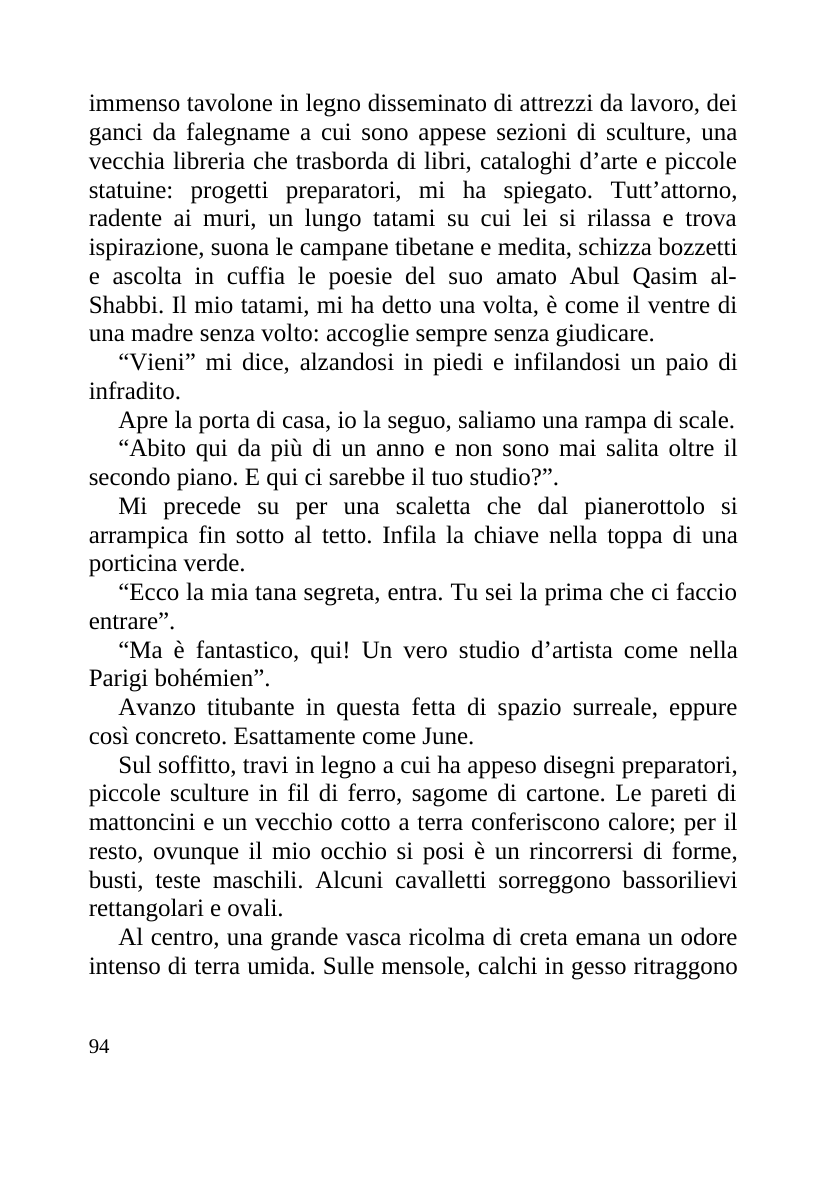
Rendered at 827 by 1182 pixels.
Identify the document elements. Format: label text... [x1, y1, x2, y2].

text “Ecco la mia tana segreta, entra. Tu sei la prima che ci faccio entrare”. [88, 577, 738, 635]
text Avanzo titubante in questa fetta di spazio surreale, eppure così concreto. Esattamente come June. [88, 692, 738, 750]
text Al centro, una grande vasca ricolma di creta emana un odore intenso di terra umida. Sulle mensole, calchi in gesso ritraggono [88, 922, 738, 980]
text Sul soffitto, travi in legno a cui ha appeso disegni preparatori, piccole sculture in fil di ferro, sagome di cartone. Le pareti di mattoncini e un vecchio cotto a terra conferiscono calore; per il resto, ovunque il mio occhio si posi è un rincorrersi di forme, busti, teste maschili. Alcuni cavalletti sorreggono bassorilievi rettangolari e ovali. [88, 750, 738, 922]
text Apre la porta di casa, io la seguo, saliamo una rampa di scale. [88, 405, 738, 433]
text “Abito qui da più di un anno e non sono mai salita oltre il secondo piano. E qui ci sarebbe il tuo studio?”. [88, 433, 738, 491]
text “Ma è fantastico, qui! Un vero studio d’artista come nella Parigi bohémien”. [88, 635, 738, 692]
text immenso tavolone in legno disseminato di attrezzi da lavoro, dei ganci da falegname a cui sono appese sezioni di sculture, una vecchia libreria che trasborda di libri, cataloghi d’arte e piccole statuine: progetti preparatori, mi ha spiegato. Tutt’attorno, radente ai muri, un lungo tatami su cui lei si rilassa e trova ispirazione, suona le campane tibetane e medita, schizza bozzetti e ascolta in cuffia le poesie del suo amato Abul Qasim al-Shabbi. Il mio tatami, mi ha detto una volta, è come il ventre di una madre senza volto: accoglie sempre senza giudicare. [88, 88, 738, 347]
text “Vieni” mi dice, alzandosi in piedi e infilandosi un paio di infradito. [88, 347, 738, 405]
text Mi precede su per una scaletta che dal pianerottolo si arrampica fin sotto al tetto. Infila la chiave nella toppa di una porticina verde. [88, 491, 738, 577]
